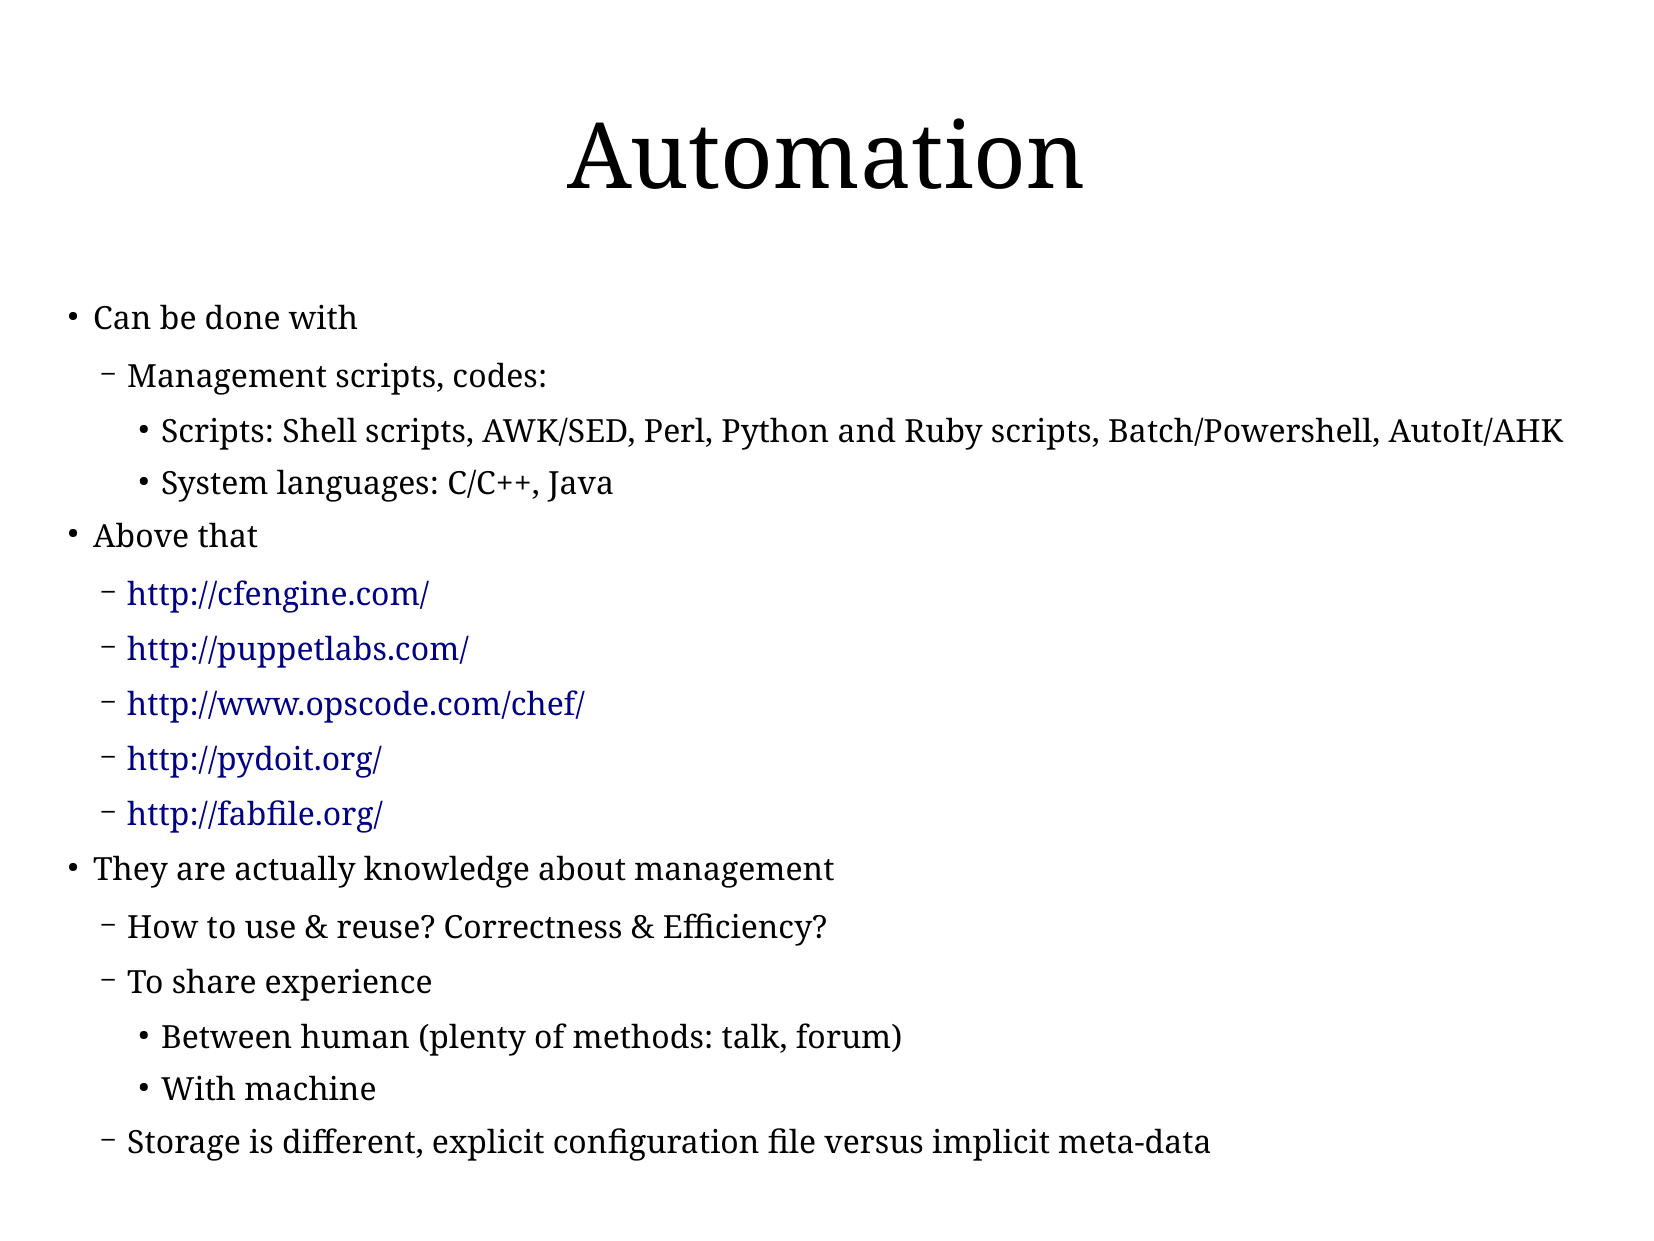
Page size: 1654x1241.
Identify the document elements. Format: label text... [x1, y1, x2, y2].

list Can be done with Management scripts, codes: Scripts: Shell scripts, AWK/SED, Perl, Python and Ruby scripts, Batch/Powershell, AutoIt/AHK System languages: C/C++, Java Above that http://cfengine.com/ http://puppetlabs.com/ http://www.opscode.com/chef/ http://pydoit.org/ http://fabfile.org/ They are actually knowledge about management How to use & reuse? Correctness & Efficiency? To share experience Between human (plenty of methods: talk, forum) With machine Storage is different, explicit configuration file versus implicit meta-data [59, 295, 1595, 1182]
title Automation [82, 49, 1571, 257]
